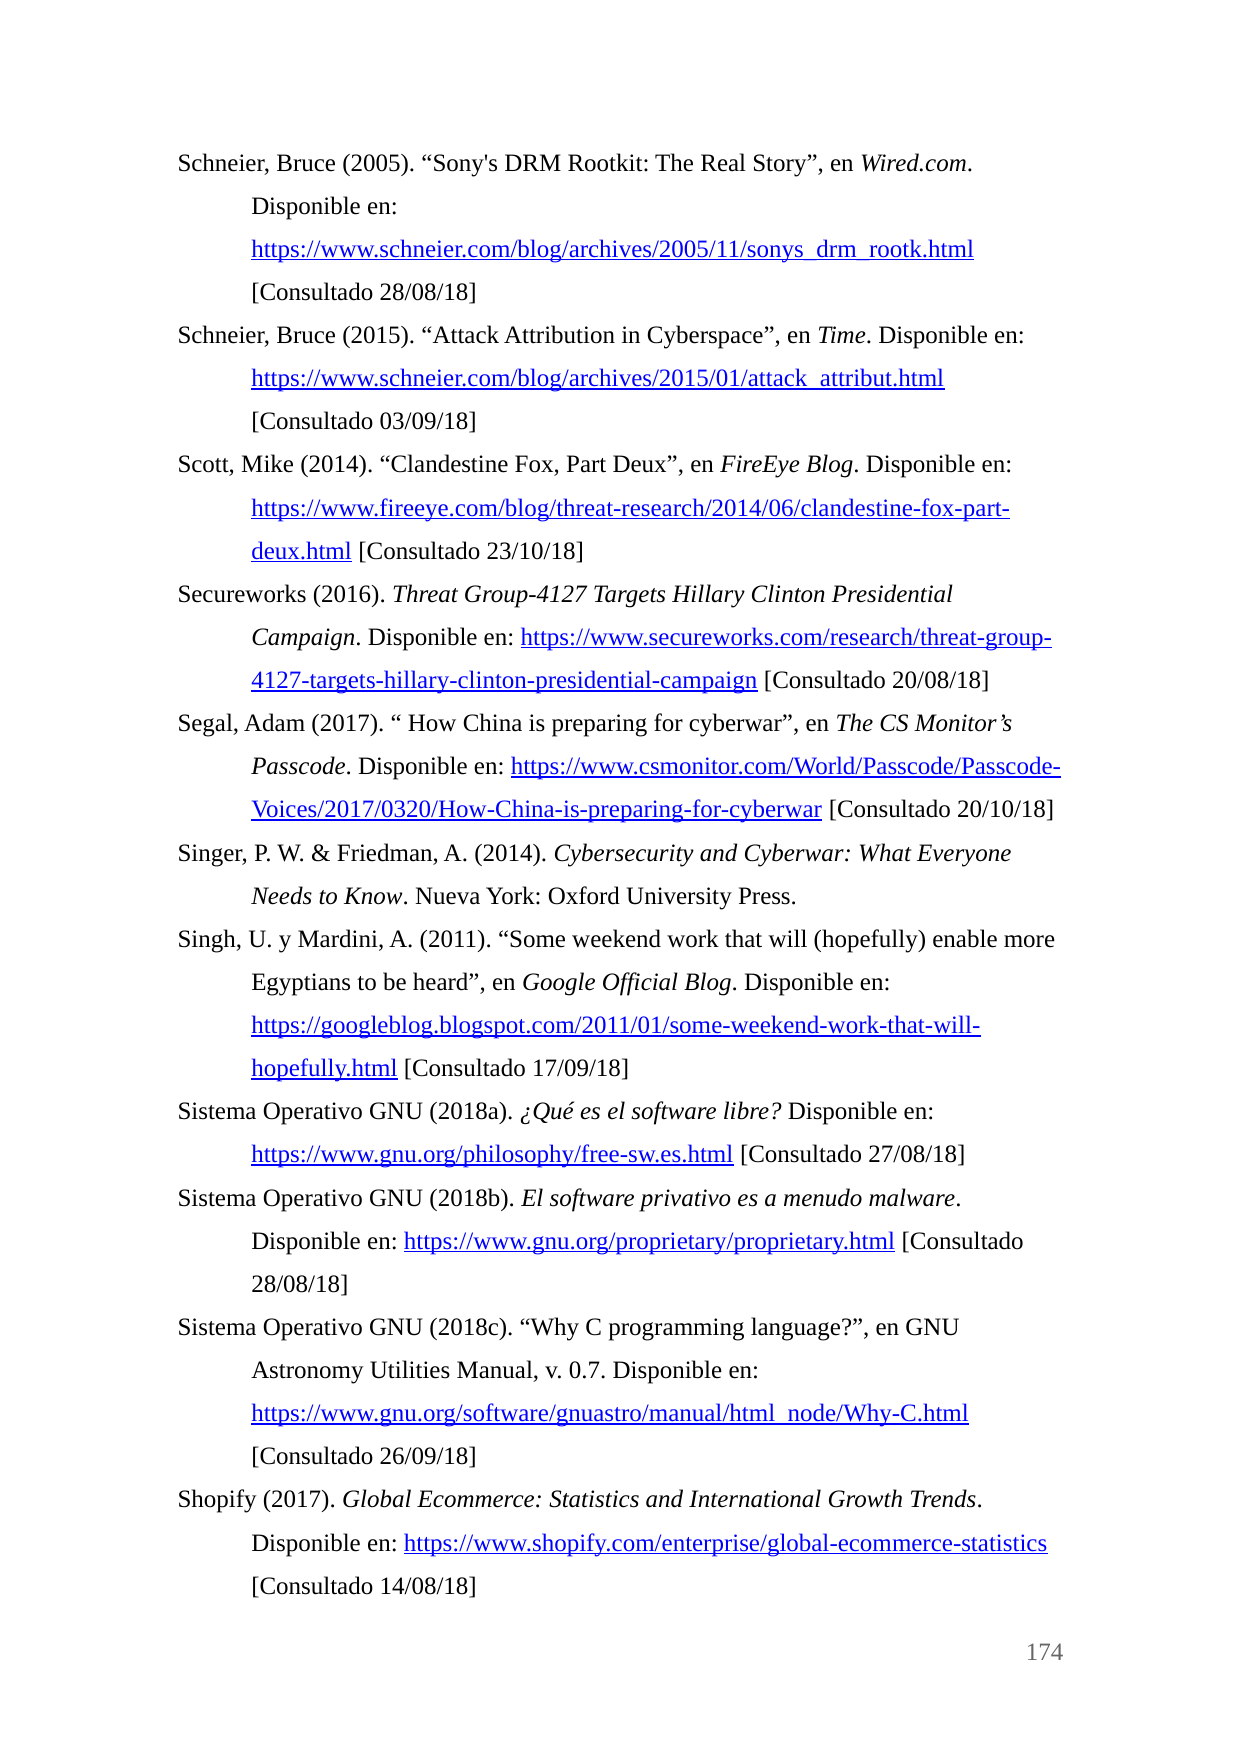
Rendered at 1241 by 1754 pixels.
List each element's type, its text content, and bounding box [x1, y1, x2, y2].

text Secureworks (2016). Threat Group-4127 Targets Hillary Clinton Presidential Campaign. Disponible en: https://www.secureworks.com/research/threat-group-4127-targets-hillary-clinton-presidential-campaign [Consultado 20/08/18] [177, 579, 1063, 694]
text Sistema Operativo GNU (2018a). ¿Qué es el software libre? Disponible en: https://www.gnu.org/philosophy/free-sw.es.html [Consultado 27/08/18] [177, 1096, 1063, 1168]
text Scott, Mike (2014). “Clandestine Fox, Part Deux”, en FireEye Blog. Disponible en: https://www.fireeye.com/blog/threat-research/2014/06/clandestine-fox-part-deux.html [Consultado 23/10/18] [177, 449, 1063, 564]
text Sistema Operativo GNU (2018b). El software privativo es a menudo malware. Disponible en: https://www.gnu.org/proprietary/proprietary.html [Consultado 28/08/18] [177, 1183, 1063, 1298]
text Singer, P. W. & Friedman, A. (2014). Cybersecurity and Cyberwar: What Everyone Needs to Know. Nueva York: Oxford University Press. [177, 838, 1063, 909]
text Sistema Operativo GNU (2018c). “Why C programming language?”, en GNU Astronomy Utilities Manual, v. 0.7. Disponible en: https://www.gnu.org/software/gnuastro/manual/html_node/Why-C.html [Consultado 26/09/18] [177, 1312, 1063, 1470]
text Schneier, Bruce (2005). “Sony's DRM Rootkit: The Real Story”, en Wired.com. Disponible en: https://www.schneier.com/blog/archives/2005/11/sonys_drm_rootk.html [Consultado 28/08/18] [177, 148, 1063, 306]
text Singh, U. y Mardini, A. (2011). “Some weekend work that will (hopefully) enable more Egyptians to be heard”, en Google Official Blog. Disponible en: https://googleblog.blogspot.com/2011/01/some-weekend-work-that-will-hopefully.html [Consultado 17/09/18] [177, 924, 1063, 1082]
text Shopify (2017). Global Ecommerce: Statistics and International Growth Trends. Disponible en: https://www.shopify.com/enterprise/global-ecommerce-statistics [Consultado 14/08/18] [177, 1484, 1063, 1599]
text Segal, Adam (2017). “ How China is preparing for cyberwar”, en The CS Monitor’s Passcode. Disponible en: https://www.csmonitor.com/World/Passcode/Passcode-Voices/2017/0320/How-China-is-preparing-for-cyberwar [Consultado 20/10/18] [177, 708, 1063, 823]
text Schneier, Bruce (2015). “Attack Attribution in Cyberspace”, en Time. Disponible en: https://www.schneier.com/blog/archives/2015/01/attack_attribut.html [Consultado 03/09/18] [177, 320, 1063, 435]
